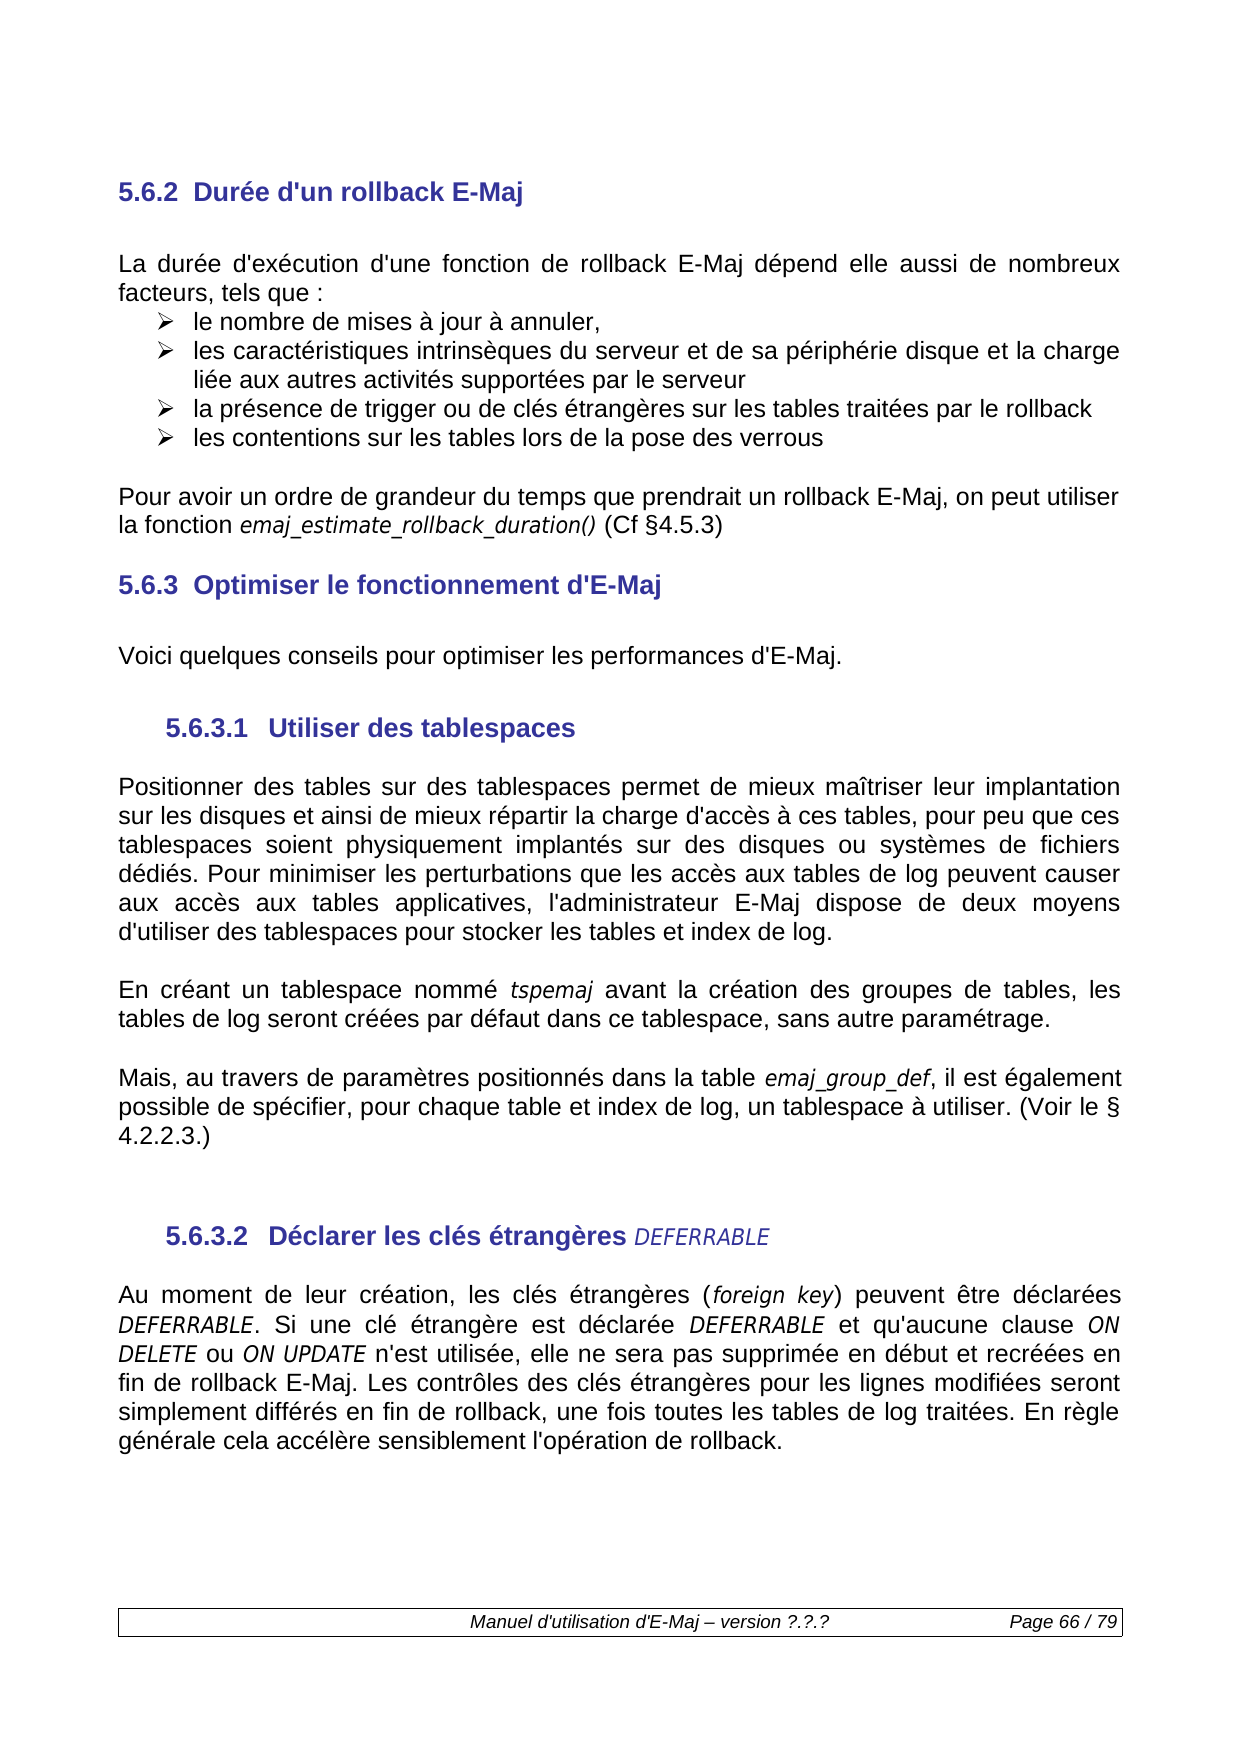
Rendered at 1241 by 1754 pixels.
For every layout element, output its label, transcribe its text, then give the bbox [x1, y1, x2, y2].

text Mais, au travers de paramètres positionnés dans la table emaj_group_def, il est également possible de spécifier, pour chaque table et index de log, un tablespace à utiliser. (Voir le § 4.2.2.3.) [118, 1062, 1122, 1150]
text Pour avoir un ordre de grandeur du temps que prendrait un rollback E-Maj, on peut utiliser la fonction emaj_estimate_rollback_duration() (Cf §4.5.3) [118, 481, 1122, 539]
text En créant un tablespace nommé tspemaj avant la création des groupes de tables, les tables de log seront créées par défaut dans ce tablespace, sans autre paramétrage. [118, 975, 1122, 1033]
list la présence de trigger ou de clés étrangères sur les tables traitées par le rollback [156, 394, 1122, 423]
text Positionner des tables sur des tablespaces permet de mieux maîtriser leur implantation sur les disques et ainsi de mieux répartir la charge d'accès à ces tables, pour peu que ces tablespaces soient physiquement implantés sur des disques ou systèmes de fichiers dédiés. Pour minimiser les perturbations que les accès aux tables de log peuvent causer aux accès aux tables applicatives, l'administrateur E-Maj dispose de deux moyens d'utiliser des tablespaces pour stocker les tables et index de log. [118, 772, 1122, 946]
text Au moment de leur création, les clés étrangères (foreign key) peuvent être déclarées DEFERRABLE. Si une clé étrangère est déclarée DEFERRABLE et qu'aucune clause ON DELETE ou ON UPDATE n'est utilisée, elle ne sera pas supprimée en début et recréées en fin de rollback E-Maj. Les contrôles des clés étrangères pour les lignes modifiées seront simplement différés en fin de rollback, une fois toutes les tables de log traitées. En règle générale cela accélère sensiblement l'opération de rollback. [118, 1280, 1122, 1455]
subtitle Utiliser des tablespaces [165, 712, 1122, 743]
text La durée d'exécution d'une fonction de rollback E-Maj dépend elle aussi de nombreux facteurs, tels que : [118, 249, 1122, 307]
text Voici quelques conseils pour optimiser les performances d'E-Maj. [118, 641, 1122, 670]
list les caractéristiques intrinsèques du serveur et de sa périphérie disque et la charge liée aux autres activités supportées par le serveur [156, 336, 1122, 394]
subtitle Déclarer les clés étrangères DEFERRABLE [165, 1220, 1122, 1251]
list les contentions sur les tables lors de la pose des verrous [156, 423, 1122, 452]
subtitle Durée d'un rollback E-Maj [118, 176, 1122, 207]
subtitle Optimiser le fonctionnement d'E-Maj [118, 568, 1122, 599]
list le nombre de mises à jour à annuler, [156, 307, 1122, 336]
